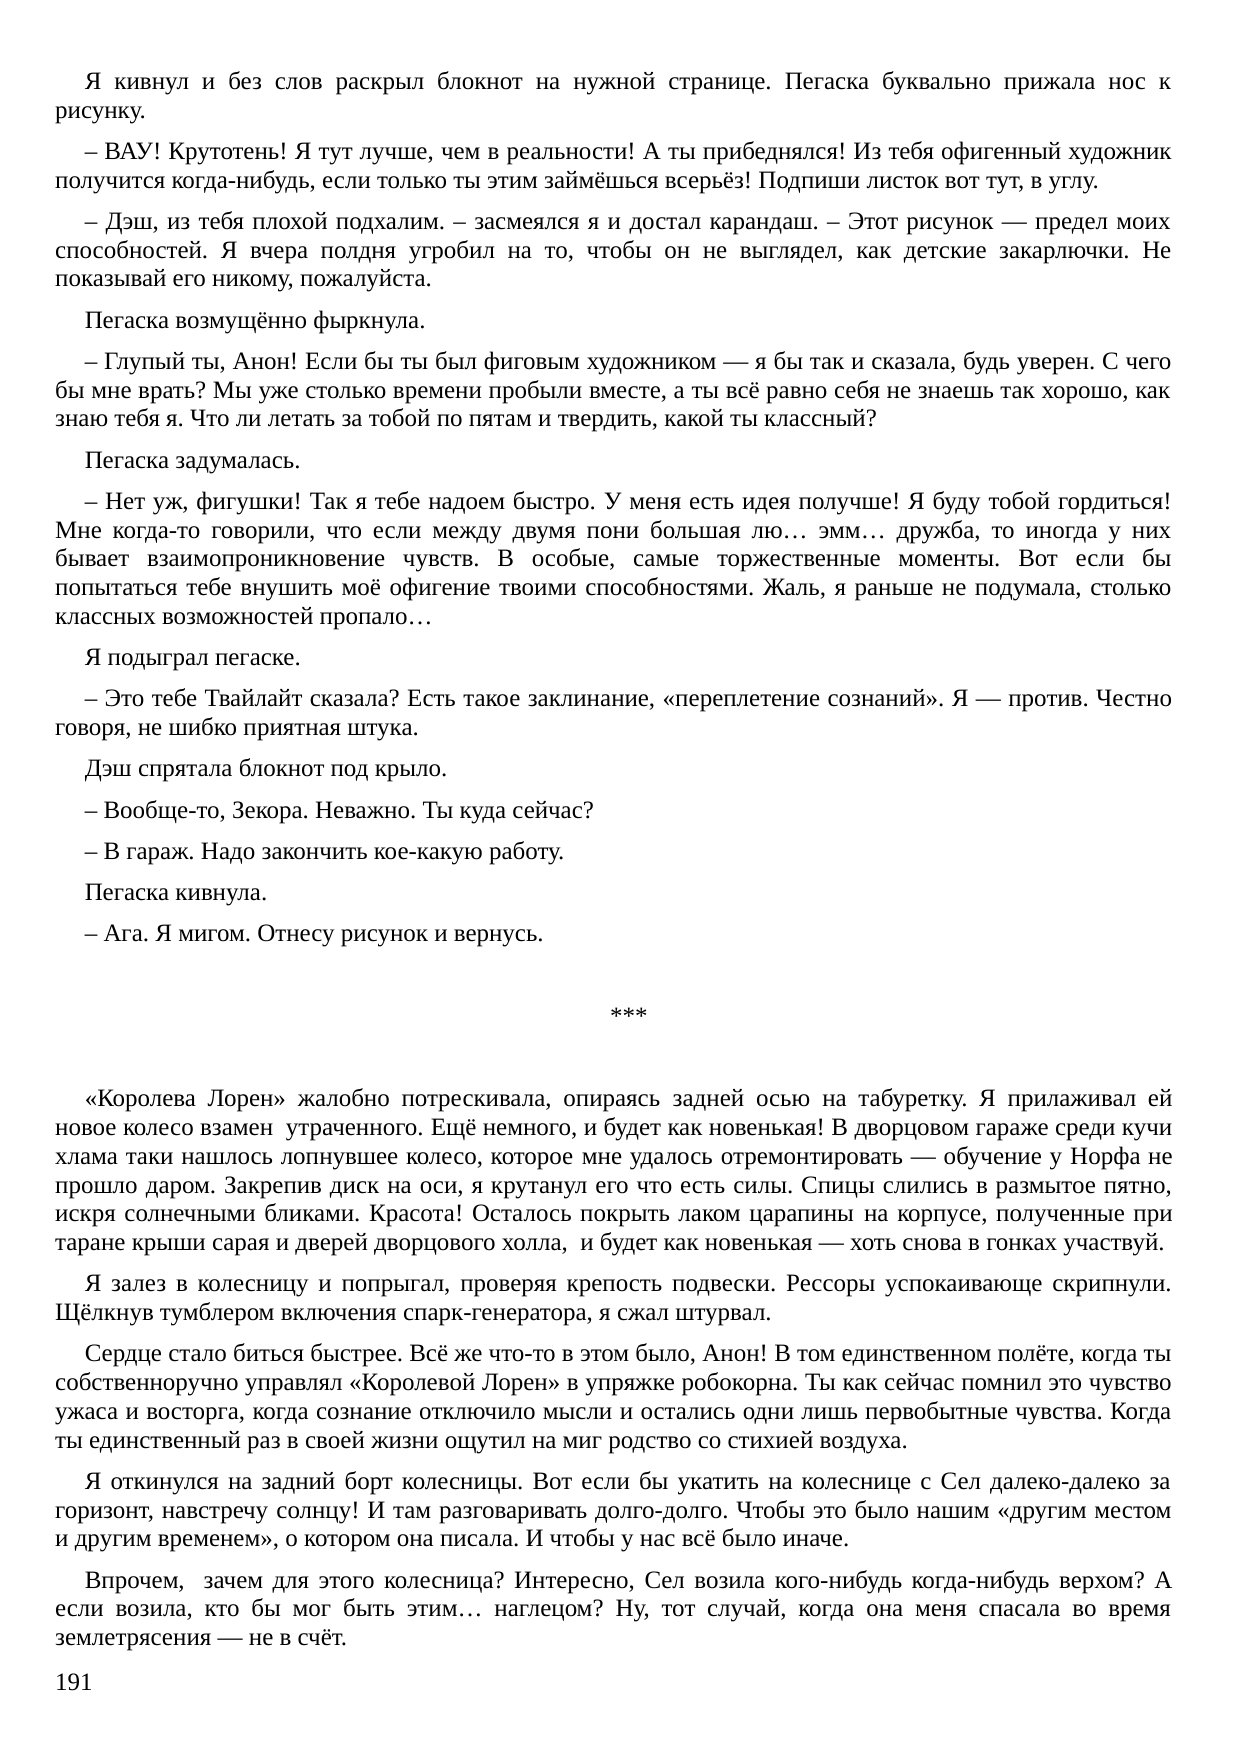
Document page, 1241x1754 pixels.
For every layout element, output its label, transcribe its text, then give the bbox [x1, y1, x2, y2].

text – Ага. Я мигом. Отнесу рисунок и вернусь. [55, 918, 1173, 947]
text Я залез в колесницу и попрыгал, проверяя крепость подвески. Рессоры успокаивающе скрипнули. Щёлкнув тумблером включения спарк-генератора, я сжал штурвал. [55, 1268, 1173, 1326]
text Сердце стало биться быстрее. Всё же что-то в этом было, Анон! В том единственном полёте, когда ты собственноручно управлял «Королевой Лорен» в упряжке робокорна. Ты как сейчас помнил это чувство ужаса и восторга, когда сознание отключило мысли и остались одни лишь первобытные чувства. Когда ты единственный раз в своей жизни ощутил на миг родство со стихией воздуха. [55, 1338, 1173, 1453]
text – Вообще-то, Зекора. Неважно. Ты куда сейчас? [55, 795, 1173, 823]
text Пегаска кивнула. [55, 877, 1173, 906]
text Я откинулся на задний борт колесницы. Вот если бы укатить на колеснице с Сел далеко-далеко за горизонт, навстречу солнцу! И там разговаривать долго-долго. Чтобы это было нашим «другим местом и другим временем», о котором она писала. И чтобы у нас всё было иначе. [55, 1466, 1173, 1552]
text «Королева Лорен» жалобно потрескивала, опираясь задней осью на табуретку. Я прилаживал ей новое колесо взамен утраченного. Ещё немного, и будет как новенькая! В дворцовом гараже среди кучи хлама таки нашлось лопнувшее колесо, которое мне удалось отремонтировать — обучение у Норфа не прошло даром. Закрепив диск на оси, я крутанул его что есть силы. Спицы слились в размытое пятно, искря солнечными бликами. Красота! Осталось покрыть лаком царапины на корпусе, полученные при таране крыши сарая и дверей дворцового холла, и будет как новенькая — хоть снова в гонках участвуй. [55, 1083, 1173, 1256]
text – Глупый ты, Анон! Если бы ты был фиговым художником — я бы так и сказала, будь уверен. С чего бы мне врать? Мы уже столько времени пробыли вместе, а ты всё равно себя не знаешь так хорошо, как знаю тебя я. Что ли летать за тобой по пятам и твердить, какой ты классный? [55, 346, 1173, 432]
text Пегаска задумалась. [55, 445, 1173, 473]
text Дэш спрятала блокнот под крыло. [55, 753, 1173, 782]
text – В гараж. Надо закончить кое-какую работу. [55, 836, 1173, 865]
text – Это тебе Твайлайт сказала? Есть такое заклинание, «переплетение сознаний». Я — против. Честно говоря, не шибко приятная штука. [55, 683, 1173, 741]
text Я кивнул и без слов раскрыл блокнот на нужной странице. Пегаска буквально прижала нос к рисунку. [55, 66, 1173, 123]
text – Дэш, из тебя плохой подхалим. – засмеялся я и достал карандаш. – Этот рисунок — предел моих способностей. Я вчера полдня угробил на то, чтобы он не выглядел, как детские закарлючки. Не показывай его никому, пожалуйста. [55, 206, 1173, 292]
text – ВАУ! Крутотень! Я тут лучше, чем в реальности! А ты прибеднялся! Из тебя офигенный художник получится когда-нибудь, если только ты этим займёшься всерьёз! Подпиши листок вот тут, в углу. [55, 136, 1173, 193]
text Пегаска возмущённо фыркнула. [55, 305, 1173, 333]
text Я подыграл пегаске. [55, 642, 1173, 671]
text *** [55, 1001, 1173, 1030]
text – Нет уж, фигушки! Так я тебе надоем быстро. У меня есть идея получше! Я буду тобой гордиться! Мне когда-то говорили, что если между двумя пони большая лю… эмм… дружба, то иногда у них бывает взаимопроникновение чувств. В особые, самые торжественные моменты. Вот если бы попытаться тебе внушить моё офигение твоими способностями. Жаль, я раньше не подумала, столько классных возможностей пропало… [55, 486, 1173, 630]
text Впрочем, зачем для этого колесница? Интересно, Сел возила кого-нибудь когда-нибудь верхом? А если возила, кто бы мог быть этим… наглецом? Ну, тот случай, когда она меня спасала во время землетрясения — не в счёт. [55, 1565, 1173, 1651]
